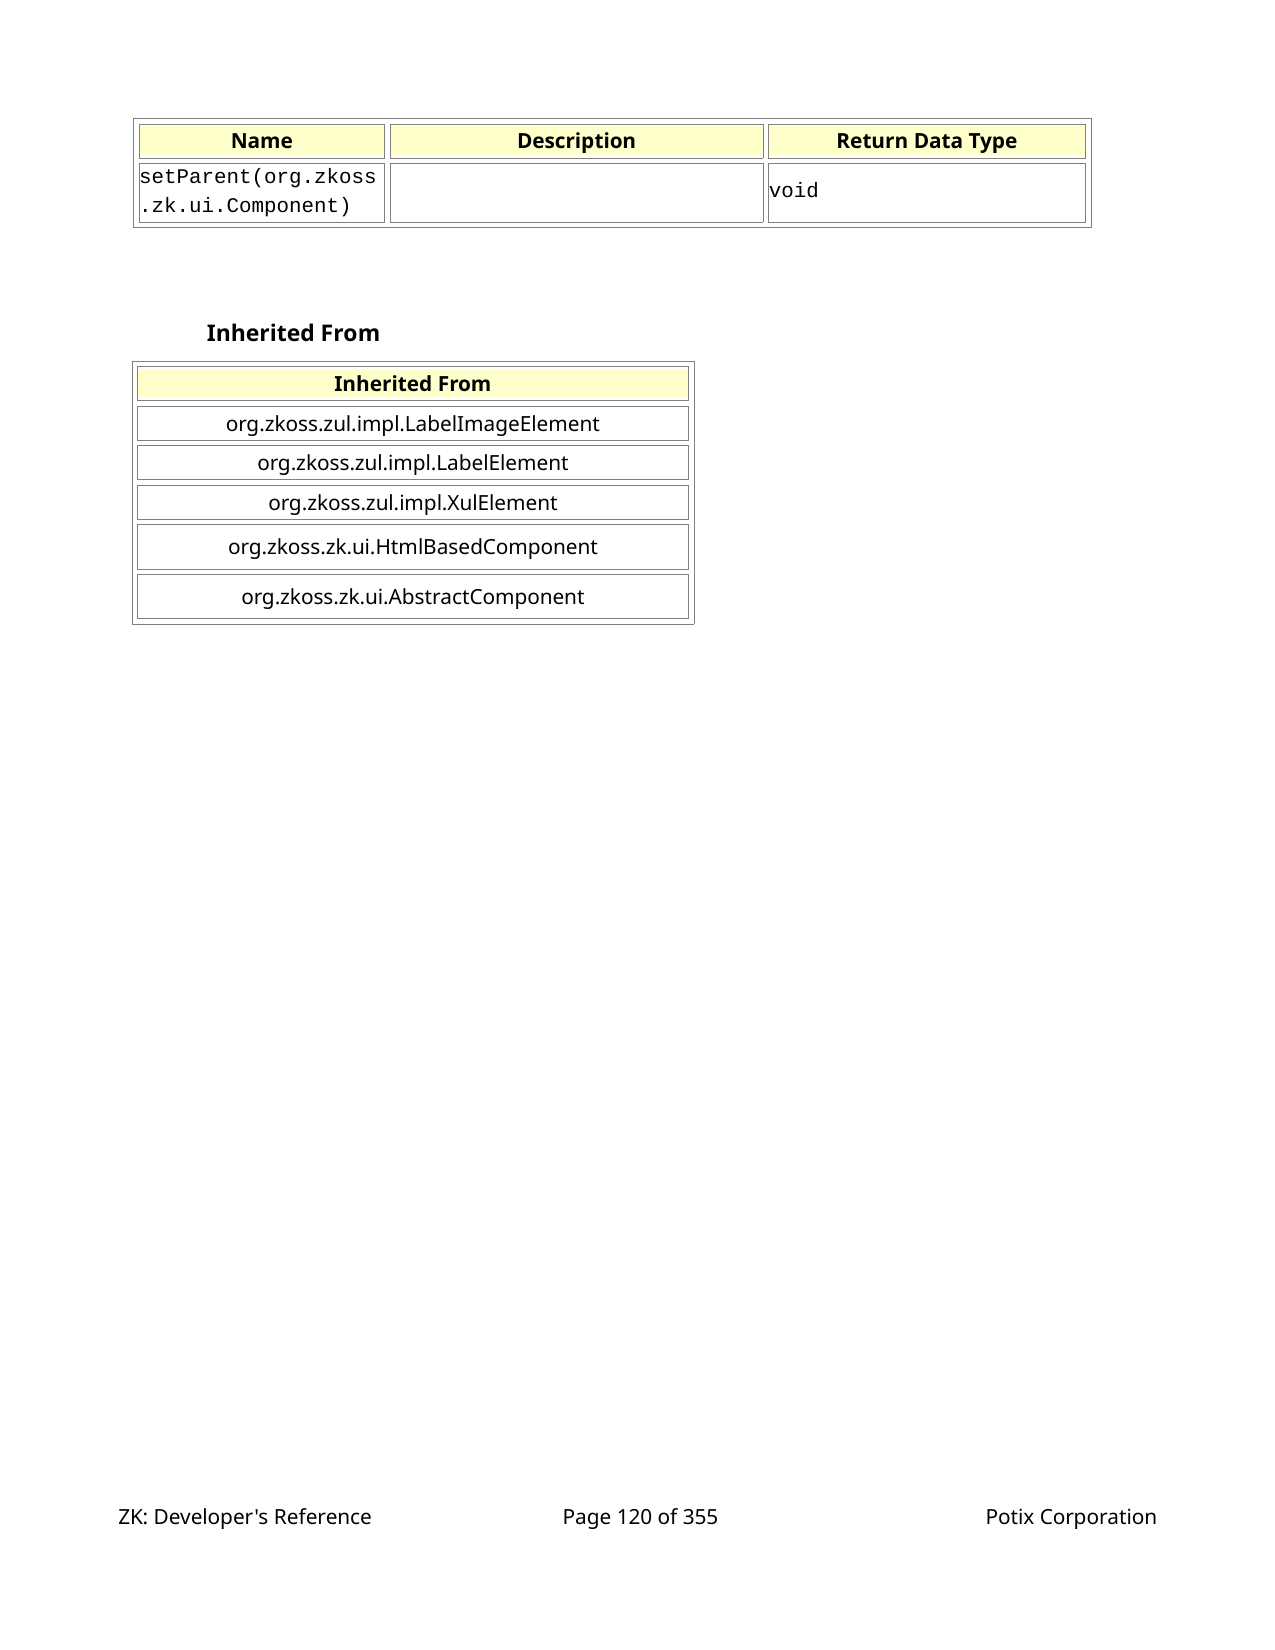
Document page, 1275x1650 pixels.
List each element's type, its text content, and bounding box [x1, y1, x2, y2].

subtitle Inherited From [207, 317, 1157, 348]
table_cell org.zkoss.zk.ui.HtmlBasedComponent [134, 519, 691, 568]
table_cell void [766, 158, 1088, 222]
table_cell setParent(org.zkoss.zk.ui.Component) [136, 158, 387, 222]
table_cell [387, 158, 766, 222]
table_cell org.zkoss.zk.ui.AbstractComponent [134, 569, 691, 618]
table_cell org.zkoss.zul.impl.LabelElement [134, 440, 691, 479]
table_header Inherited From [134, 362, 691, 400]
table_header Return Data Type [766, 119, 1088, 158]
table_cell org.zkoss.zul.impl.LabelImageElement [134, 400, 691, 440]
table_header Description [387, 119, 766, 158]
table_header Name [136, 119, 387, 158]
table_cell org.zkoss.zul.impl.XulElement [134, 479, 691, 519]
table_cell [391, 164, 763, 222]
